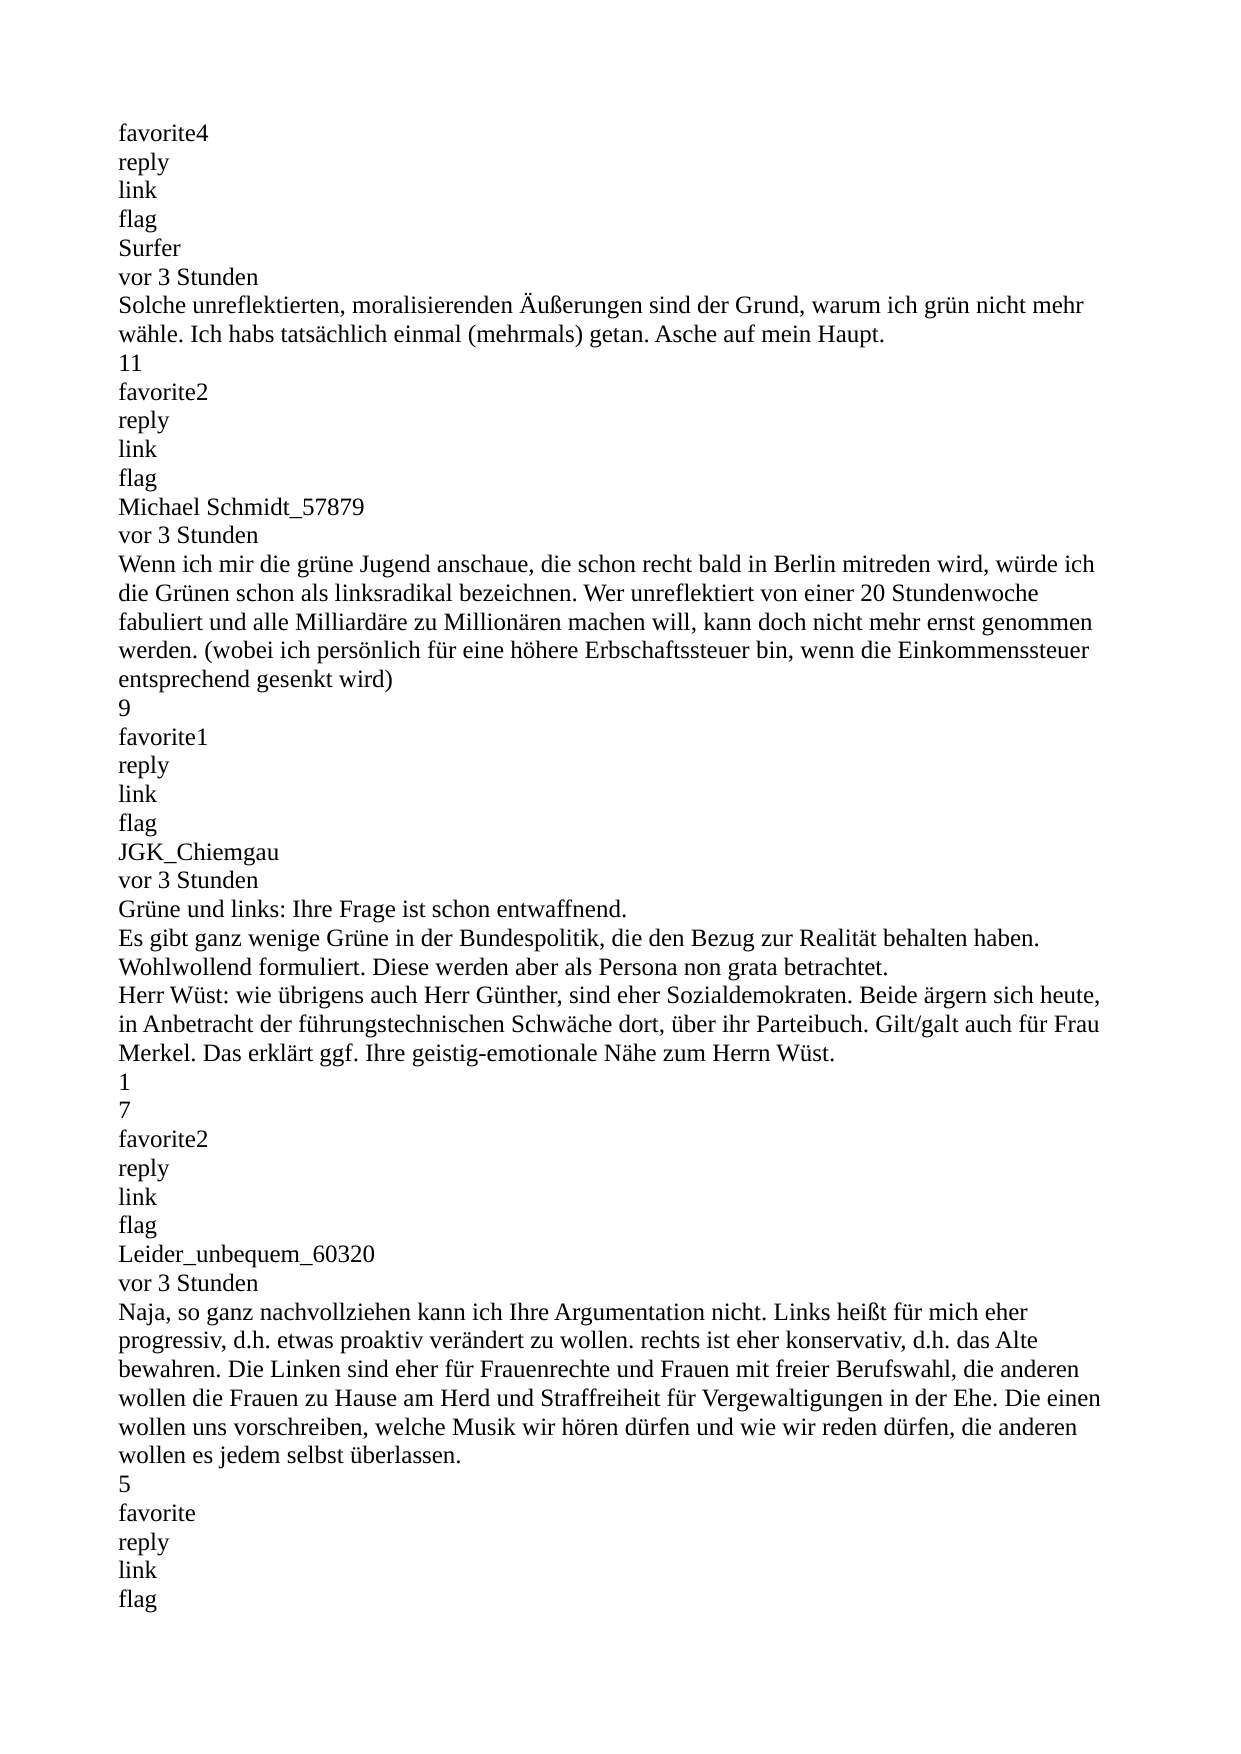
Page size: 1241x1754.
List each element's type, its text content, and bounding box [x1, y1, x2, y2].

text link [118, 434, 1122, 463]
text Solche unreflektierten, moralisierenden Äußerungen sind der Grund, warum ich grün nicht mehr wähle. Ich habs tatsächlich einmal (mehrmals) getan. Asche auf mein Haupt. [118, 291, 1122, 348]
text 9 [118, 693, 1122, 722]
text favorite4 [118, 118, 1122, 147]
text link [118, 1182, 1122, 1211]
text Grüne und links: Ihre Frage ist schon entwaffnend. Es gibt ganz wenige Grüne in der Bundespolitik, die den Bezug zur Realität behalten haben. Wohlwollend formuliert. Diese werden aber als Persona non grata betrachtet. Herr Wüst: wie übrigens auch Herr Günther, sind eher Sozialdemokraten. Beide ärgern sich heute, in Anbetracht der führungstechnischen Schwäche dort, über ihr Parteibuch. Gilt/galt auch für Frau Merkel. Das erklärt ggf. Ihre geistig-emotionale Nähe zum Herrn Wüst. [118, 894, 1122, 1067]
text favorite [118, 1498, 1122, 1527]
text vor 3 Stunden [118, 866, 1122, 894]
text 1 [118, 1067, 1122, 1096]
text flag [118, 463, 1122, 492]
text Leider_unbequem_60320 [118, 1239, 1122, 1268]
text Michael Schmidt_57879 [118, 492, 1122, 521]
text favorite2 [118, 1124, 1122, 1153]
text reply [118, 751, 1122, 779]
text vor 3 Stunden [118, 1268, 1122, 1297]
text vor 3 Stunden [118, 262, 1122, 291]
text Wenn ich mir die grüne Jugend anschaue, die schon recht bald in Berlin mitreden wird, würde ich die Grünen schon als linksradikal bezeichnen. Wer unreflektiert von einer 20 Stundenwoche fabuliert und alle Milliardäre zu Millionären machen will, kann doch nicht mehr ernst genommen werden. (wobei ich persönlich für eine höhere Erbschaftssteuer bin, wenn die Einkommenssteuer entsprechend gesenkt wird) [118, 549, 1122, 693]
text flag [118, 1211, 1122, 1239]
text Naja, so ganz nachvollziehen kann ich Ihre Argumentation nicht. Links heißt für mich eher progressiv, d.h. etwas proaktiv verändert zu wollen. rechts ist eher konservativ, d.h. das Alte bewahren. Die Linken sind eher für Frauenrechte und Frauen mit freier Berufswahl, die anderen wollen die Frauen zu Hause am Herd und Straffreiheit für Vergewaltigungen in der Ehe. Die einen wollen uns vorschreiben, welche Musik wir hören dürfen und wie wir reden dürfen, die anderen wollen es jedem selbst überlassen. [118, 1297, 1122, 1469]
text reply [118, 1153, 1122, 1182]
text Surfer [118, 233, 1122, 262]
text favorite1 [118, 722, 1122, 751]
text reply [118, 406, 1122, 434]
text link [118, 779, 1122, 808]
text 11 [118, 348, 1122, 377]
text flag [118, 808, 1122, 837]
text link [118, 1556, 1122, 1584]
text link [118, 176, 1122, 204]
text 5 [118, 1469, 1122, 1498]
text flag [118, 1584, 1122, 1613]
text JGK_Chiemgau [118, 837, 1122, 866]
text vor 3 Stunden [118, 521, 1122, 549]
text flag [118, 204, 1122, 233]
text reply [118, 147, 1122, 176]
text reply [118, 1527, 1122, 1556]
text favorite2 [118, 377, 1122, 406]
text 7 [118, 1096, 1122, 1124]
